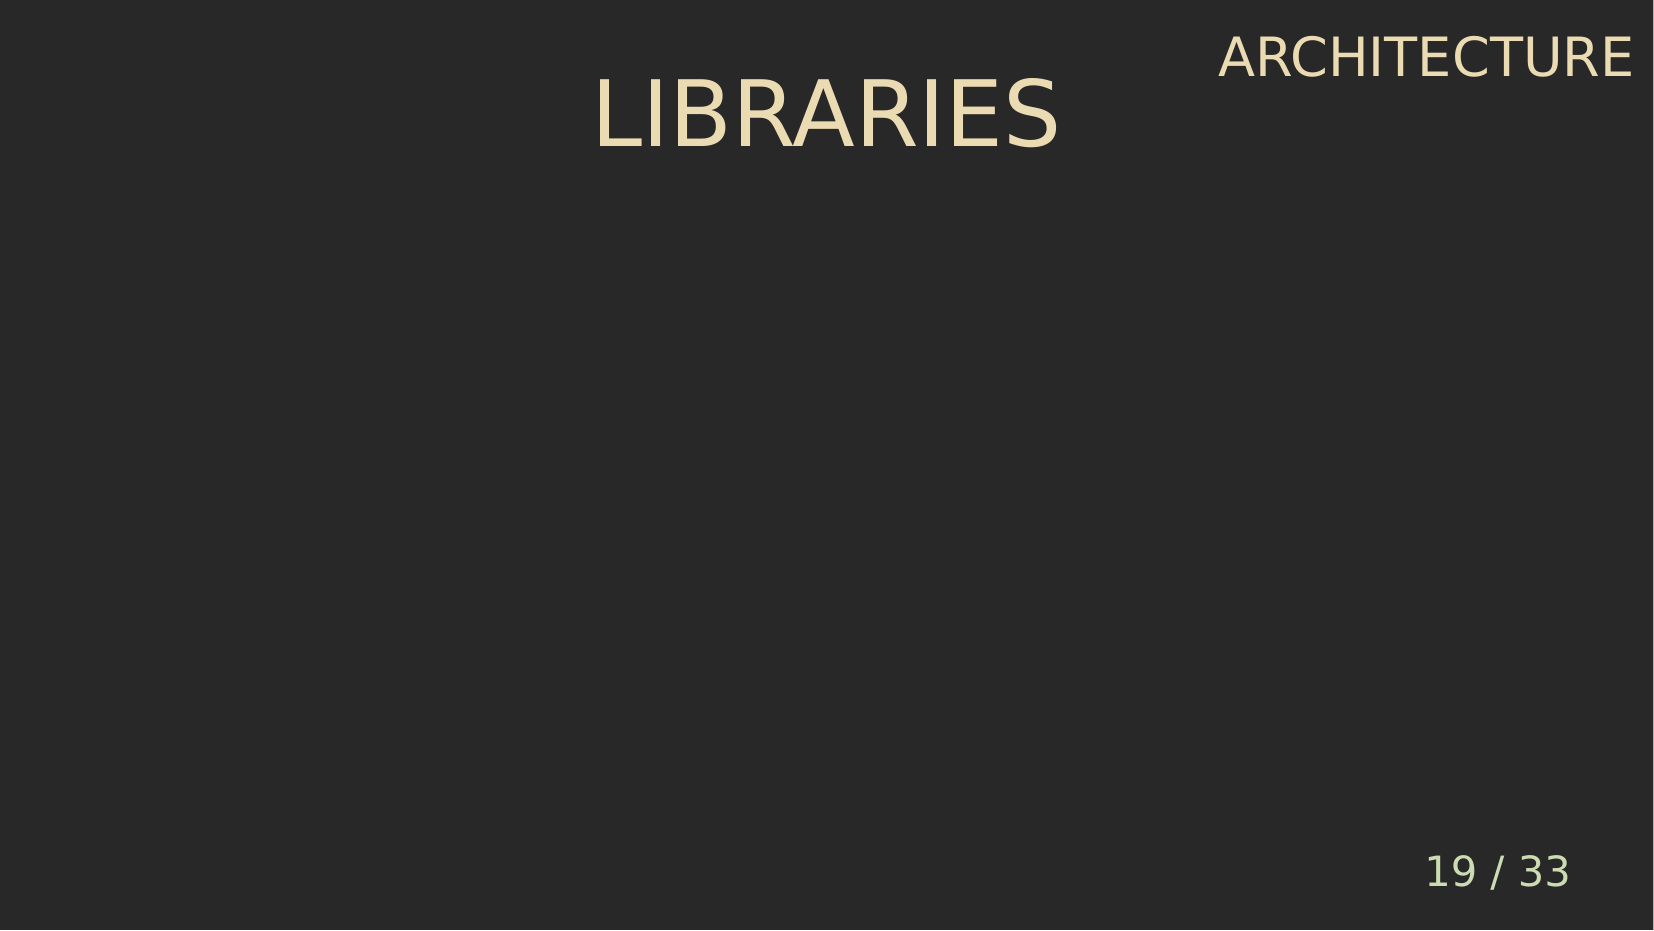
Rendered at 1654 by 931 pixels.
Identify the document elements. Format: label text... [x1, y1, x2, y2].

title LIBRARIES [82, 37, 1571, 193]
text_box ARCHITECTURE [1200, 18, 1651, 97]
